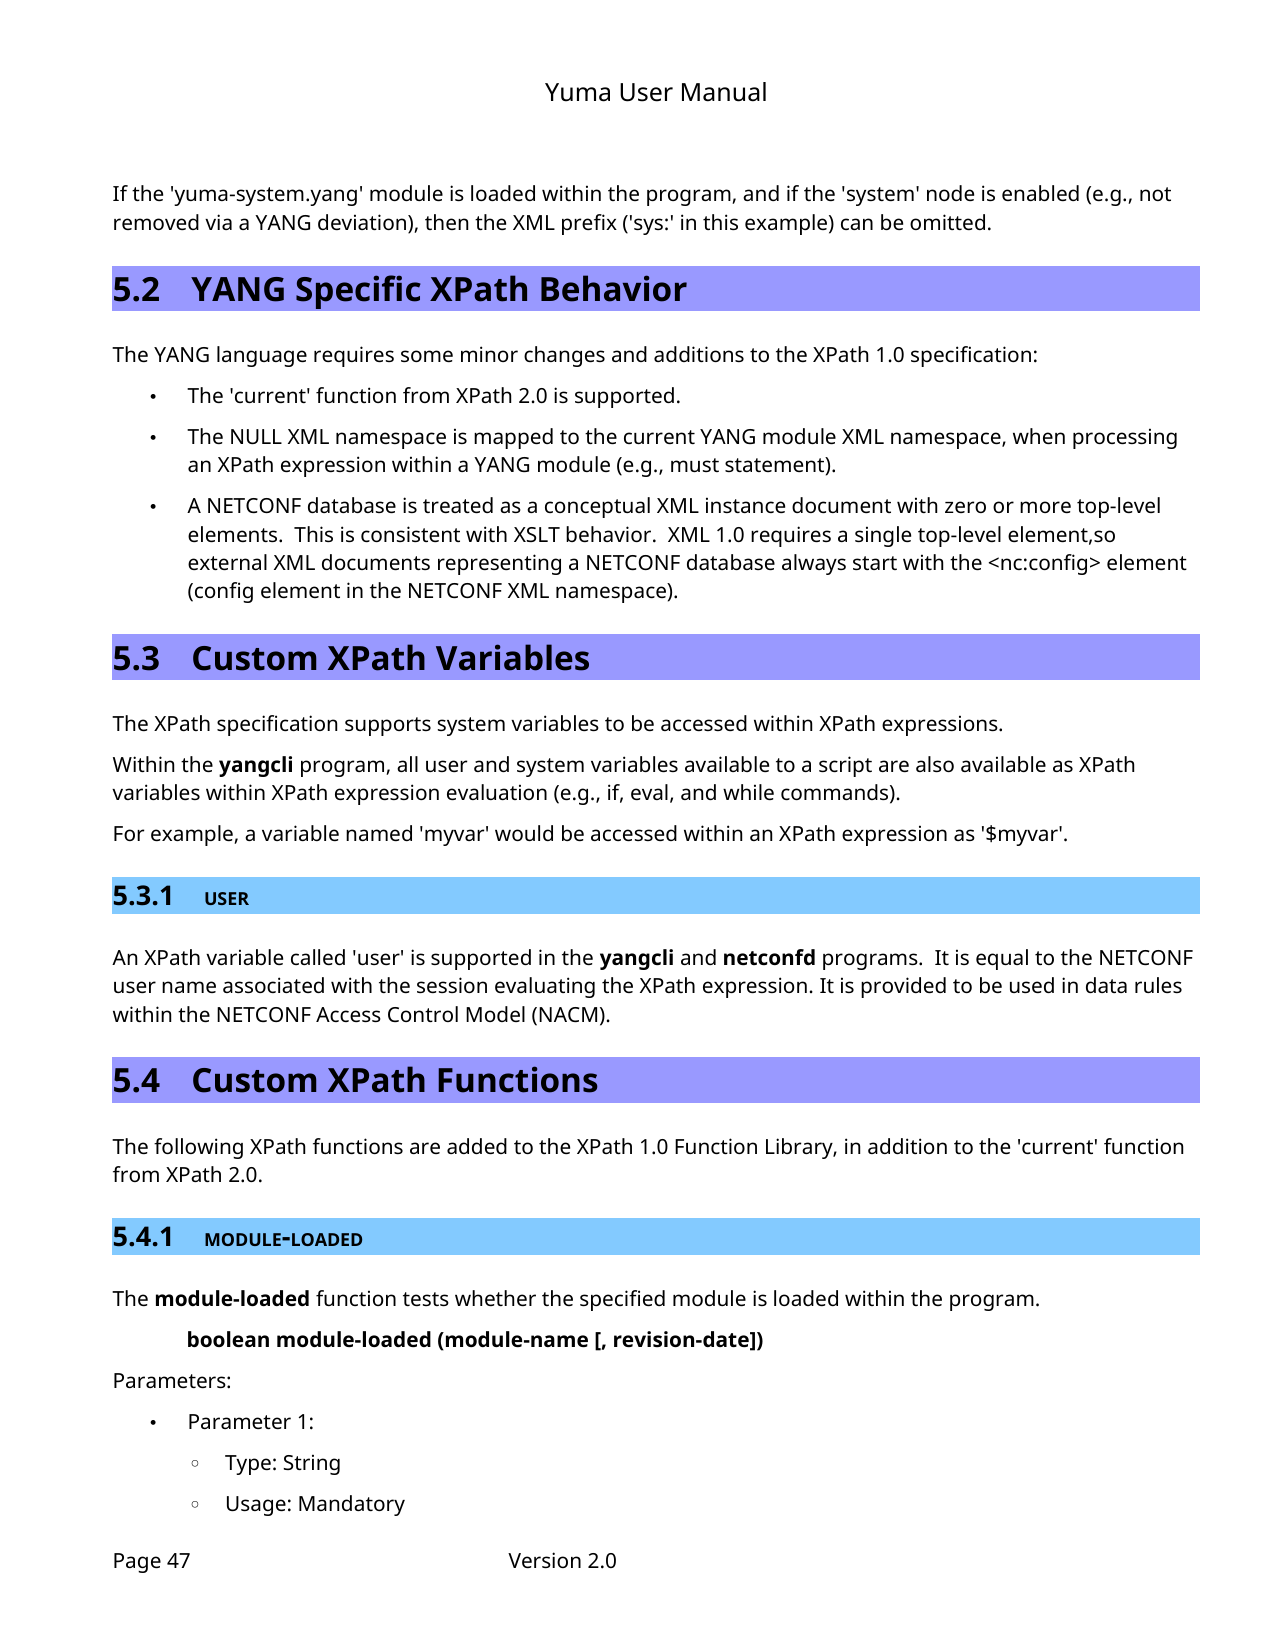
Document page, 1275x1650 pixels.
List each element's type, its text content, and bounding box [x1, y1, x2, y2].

subtitle YANG Specific XPath Behavior [112, 266, 1200, 311]
list A NETCONF database is treated as a conceptual XML instance document with zero or more top-level elements. This is consistent with XSLT behavior. XML 1.0 requires a single top-level element,so external XML documents representing a NETCONF database always start with the <nc:config> element (config element in the NETCONF XML namespace). [150, 491, 1200, 605]
text If the 'yuma-system.yang' module is loaded within the program, and if the 'system' node is enabled (e.g., not removed via a YANG deviation), then the XML prefix ('sys:' in this example) can be omitted. [112, 179, 1200, 236]
text Within the yangcli program, all user and system variables available to a script are also available as XPath variables within XPath expression evaluation (e.g., if, eval, and while commands). [112, 750, 1200, 807]
subtitle user [112, 877, 1200, 914]
list The 'current' function from XPath 2.0 is supported. [150, 381, 1200, 409]
text The YANG language requires some minor changes and additions to the XPath 1.0 specification: [112, 340, 1200, 368]
text boolean module-loaded (module-name [, revision-date]) [112, 1325, 1200, 1353]
list Parameter 1: [150, 1407, 1200, 1435]
subtitle Custom XPath Variables [112, 634, 1200, 680]
list Type: String [187, 1448, 1200, 1476]
subtitle Custom XPath Functions [112, 1057, 1200, 1103]
text The XPath specification supports system variables to be accessed within XPath expressions. [112, 709, 1200, 737]
text The module-loaded function tests whether the specified module is loaded within the program. [112, 1284, 1200, 1312]
list Usage: Mandatory [187, 1489, 1200, 1517]
text For example, a variable named 'myvar' would be accessed within an XPath expression as '$myvar'. [112, 819, 1200, 848]
text An XPath variable called 'user' is supported in the yangcli and netconfd programs. It is equal to the NETCONF user name associated with the session evaluating the XPath expression. It is provided to be used in data rules within the NETCONF Access Control Model (NACM). [112, 943, 1200, 1028]
list The NULL XML namespace is mapped to the current YANG module XML namespace, when processing an XPath expression within a YANG module (e.g., must statement). [150, 422, 1200, 479]
subtitle module-loaded [112, 1218, 1200, 1255]
text The following XPath functions are added to the XPath 1.0 Function Library, in addition to the 'current' function from XPath 2.0. [112, 1132, 1200, 1189]
text Parameters: [112, 1366, 1200, 1394]
